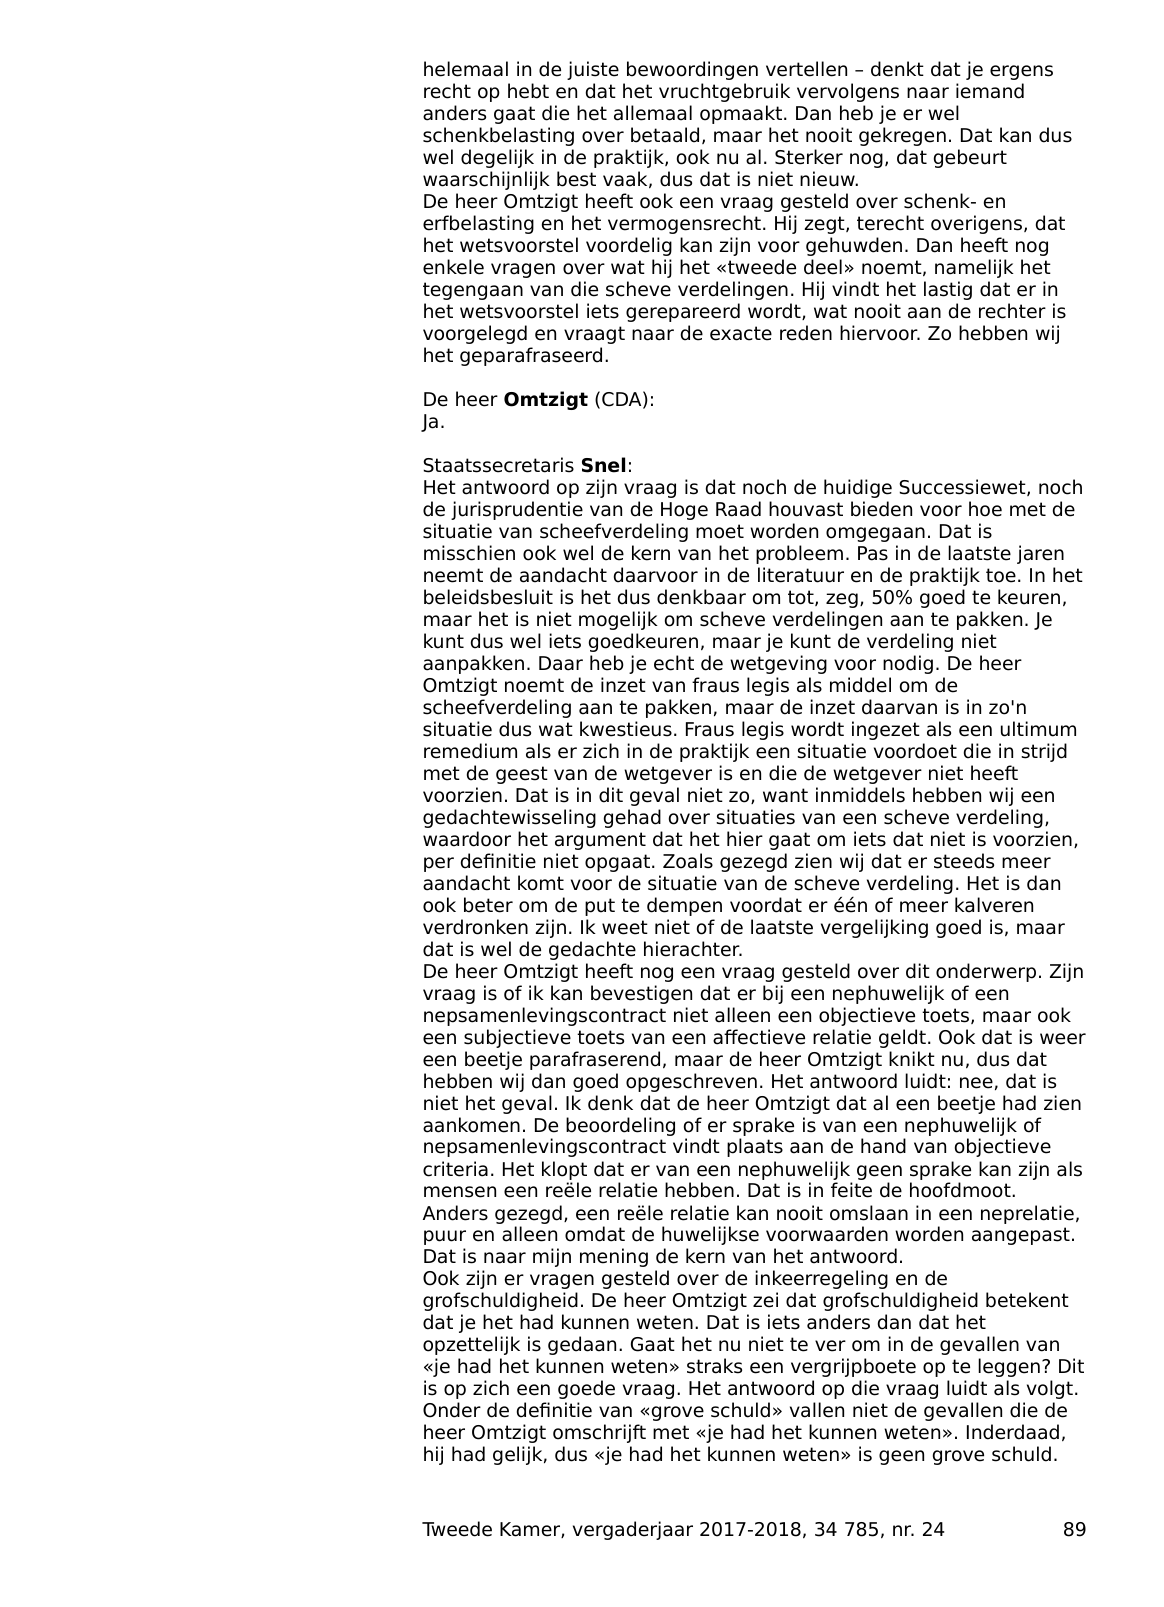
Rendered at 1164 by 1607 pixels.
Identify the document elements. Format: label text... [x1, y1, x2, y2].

text De heer Omtzigt (CDA): [422, 389, 1087, 411]
text De heer Omtzigt heeft nog een vraag gesteld over dit onderwerp. Zijn vraag is of ik kan bevestigen dat er bij een nephuwelijk of een nepsamenlevingscontract niet alleen een objectieve toets, maar ook een subjectieve toets van een affectieve relatie geldt. Ook dat is weer een beetje parafraserend, maar de heer Omtzigt knikt nu, dus dat hebben wij dan goed opgeschreven. Het antwoord luidt: nee, dat is niet het geval. Ik denk dat de heer Omtzigt dat al een beetje had zien aankomen. De beoordeling of er sprake is van een nephuwelijk of nepsamenlevingscontract vindt plaats aan de hand van objectieve criteria. Het klopt dat er van een nephuwelijk geen sprake kan zijn als mensen een reële relatie hebben. Dat is in feite de hoofdmoot. Anders gezegd, een reële relatie kan nooit omslaan in een neprelatie, puur en alleen omdat de huwelijkse voorwaarden worden aangepast. Dat is naar mijn mening de kern van het antwoord. [422, 961, 1087, 1268]
text Ja. [422, 411, 1087, 433]
text Het antwoord op zijn vraag is dat noch de huidige Successiewet, noch de jurisprudentie van de Hoge Raad houvast bieden voor hoe met de situatie van scheefverdeling moet worden omgegaan. Dat is misschien ook wel de kern van het probleem. Pas in de laatste jaren neemt de aandacht daarvoor in de literatuur en de praktijk toe. In het beleidsbesluit is het dus denkbaar om tot, zeg, 50% goed te keuren, maar het is niet mogelijk om scheve verdelingen aan te pakken. Je kunt dus wel iets goedkeuren, maar je kunt de verdeling niet aanpakken. Daar heb je echt de wetgeving voor nodig. De heer Omtzigt noemt de inzet van fraus legis als middel om de scheefverdeling aan te pakken, maar de inzet daarvan is in zo'n situatie dus wat kwestieus. Fraus legis wordt ingezet als een ultimum remedium als er zich in de praktijk een situatie voordoet die in strijd met de geest van de wetgever is en die de wetgever niet heeft voorzien. Dat is in dit geval niet zo, want inmiddels hebben wij een gedachtewisseling gehad over situaties van een scheve verdeling, waardoor het argument dat het hier gaat om iets dat niet is voorzien, per definitie niet opgaat. Zoals gezegd zien wij dat er steeds meer aandacht komt voor de situatie van de scheve verdeling. Het is dan ook beter om de put te dempen voordat er één of meer kalveren verdronken zijn. Ik weet niet of de laatste vergelijking goed is, maar dat is wel de gedachte hierachter. [422, 477, 1087, 961]
text Ook zijn er vragen gesteld over de inkeerregeling en de grofschuldigheid. De heer Omtzigt zei dat grofschuldigheid betekent dat je het had kunnen weten. Dat is iets anders dan dat het opzettelijk is gedaan. Gaat het nu niet te ver om in de gevallen van «je had het kunnen weten» straks een vergrijpboete op te leggen? Dit is op zich een goede vraag. Het antwoord op die vraag luidt als volgt. Onder de definitie van «grove schuld» vallen niet de gevallen die de heer Omtzigt omschrijft met «je had het kunnen weten». Inderdaad, hij had gelijk, dus «je had het kunnen weten» is geen grove schuld. [422, 1268, 1087, 1466]
text De heer Omtzigt heeft ook een vraag gesteld over schenk- en erfbelasting en het vermogensrecht. Hij zegt, terecht overigens, dat het wetsvoorstel voordelig kan zijn voor gehuwden. Dan heeft nog enkele vragen over wat hij het «tweede deel» noemt, namelijk het tegengaan van die scheve verdelingen. Hij vindt het lastig dat er in het wetsvoorstel iets gerepareerd wordt, wat nooit aan de rechter is voorgelegd en vraagt naar de exacte reden hiervoor. Zo hebben wij het geparafraseerd. [422, 191, 1087, 367]
text Staatssecretaris Snel: [422, 455, 1087, 477]
text helemaal in de juiste bewoordingen vertellen – denkt dat je ergens recht op hebt en dat het vruchtgebruik vervolgens naar iemand anders gaat die het allemaal opmaakt. Dan heb je er wel schenkbelasting over betaald, maar het nooit gekregen. Dat kan dus wel degelijk in de praktijk, ook nu al. Sterker nog, dat gebeurt waarschijnlijk best vaak, dus dat is niet nieuw. [422, 59, 1087, 191]
